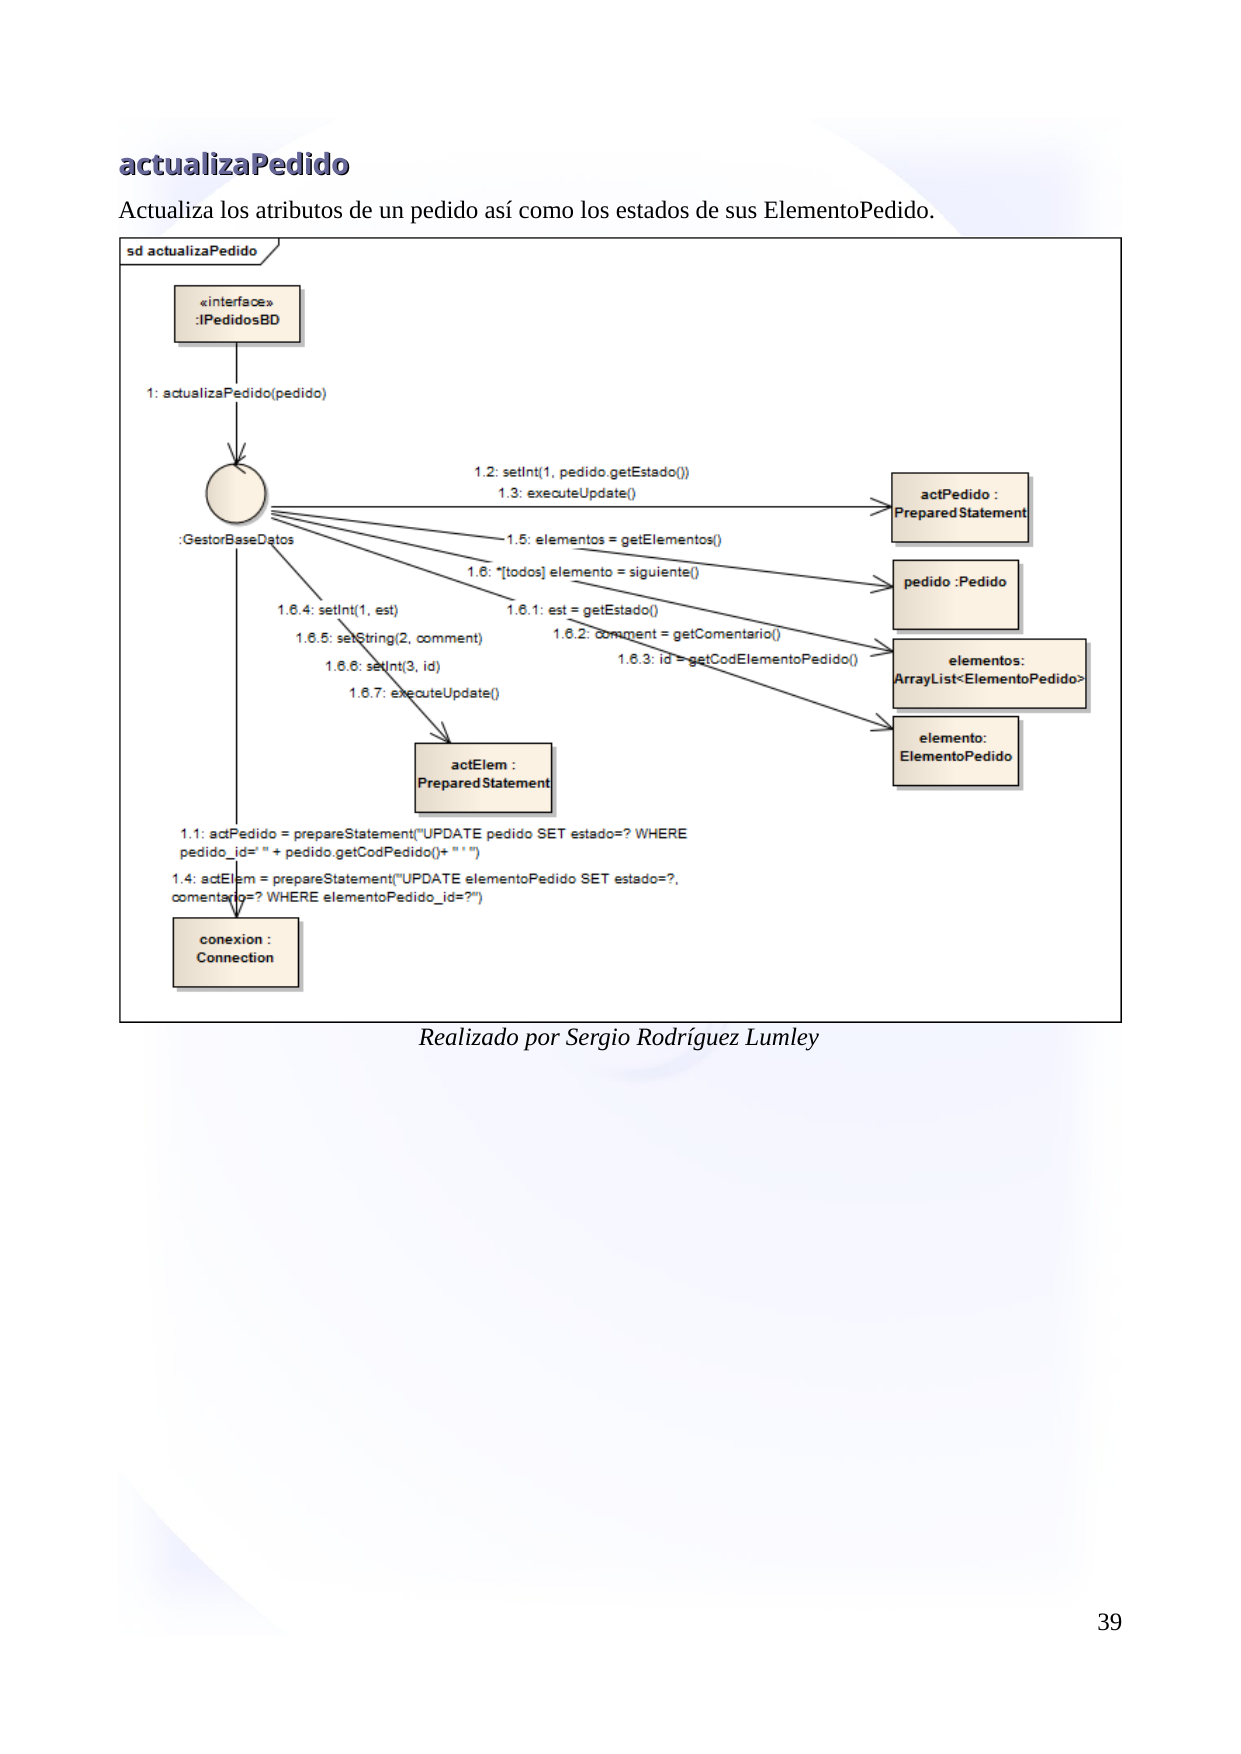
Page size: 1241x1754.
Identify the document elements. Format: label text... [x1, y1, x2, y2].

picture [118, 1051, 1122, 1636]
subtitle actualizaPedido [118, 143, 1122, 183]
text Actualiza los atributos de un pedido así como los estados de sus ElementoPedido. [118, 195, 1122, 224]
picture [118, 118, 1122, 143]
picture [118, 224, 1122, 1023]
text Realizado por Sergio Rodríguez Lumley [118, 1023, 1122, 1051]
picture [118, 183, 1122, 195]
